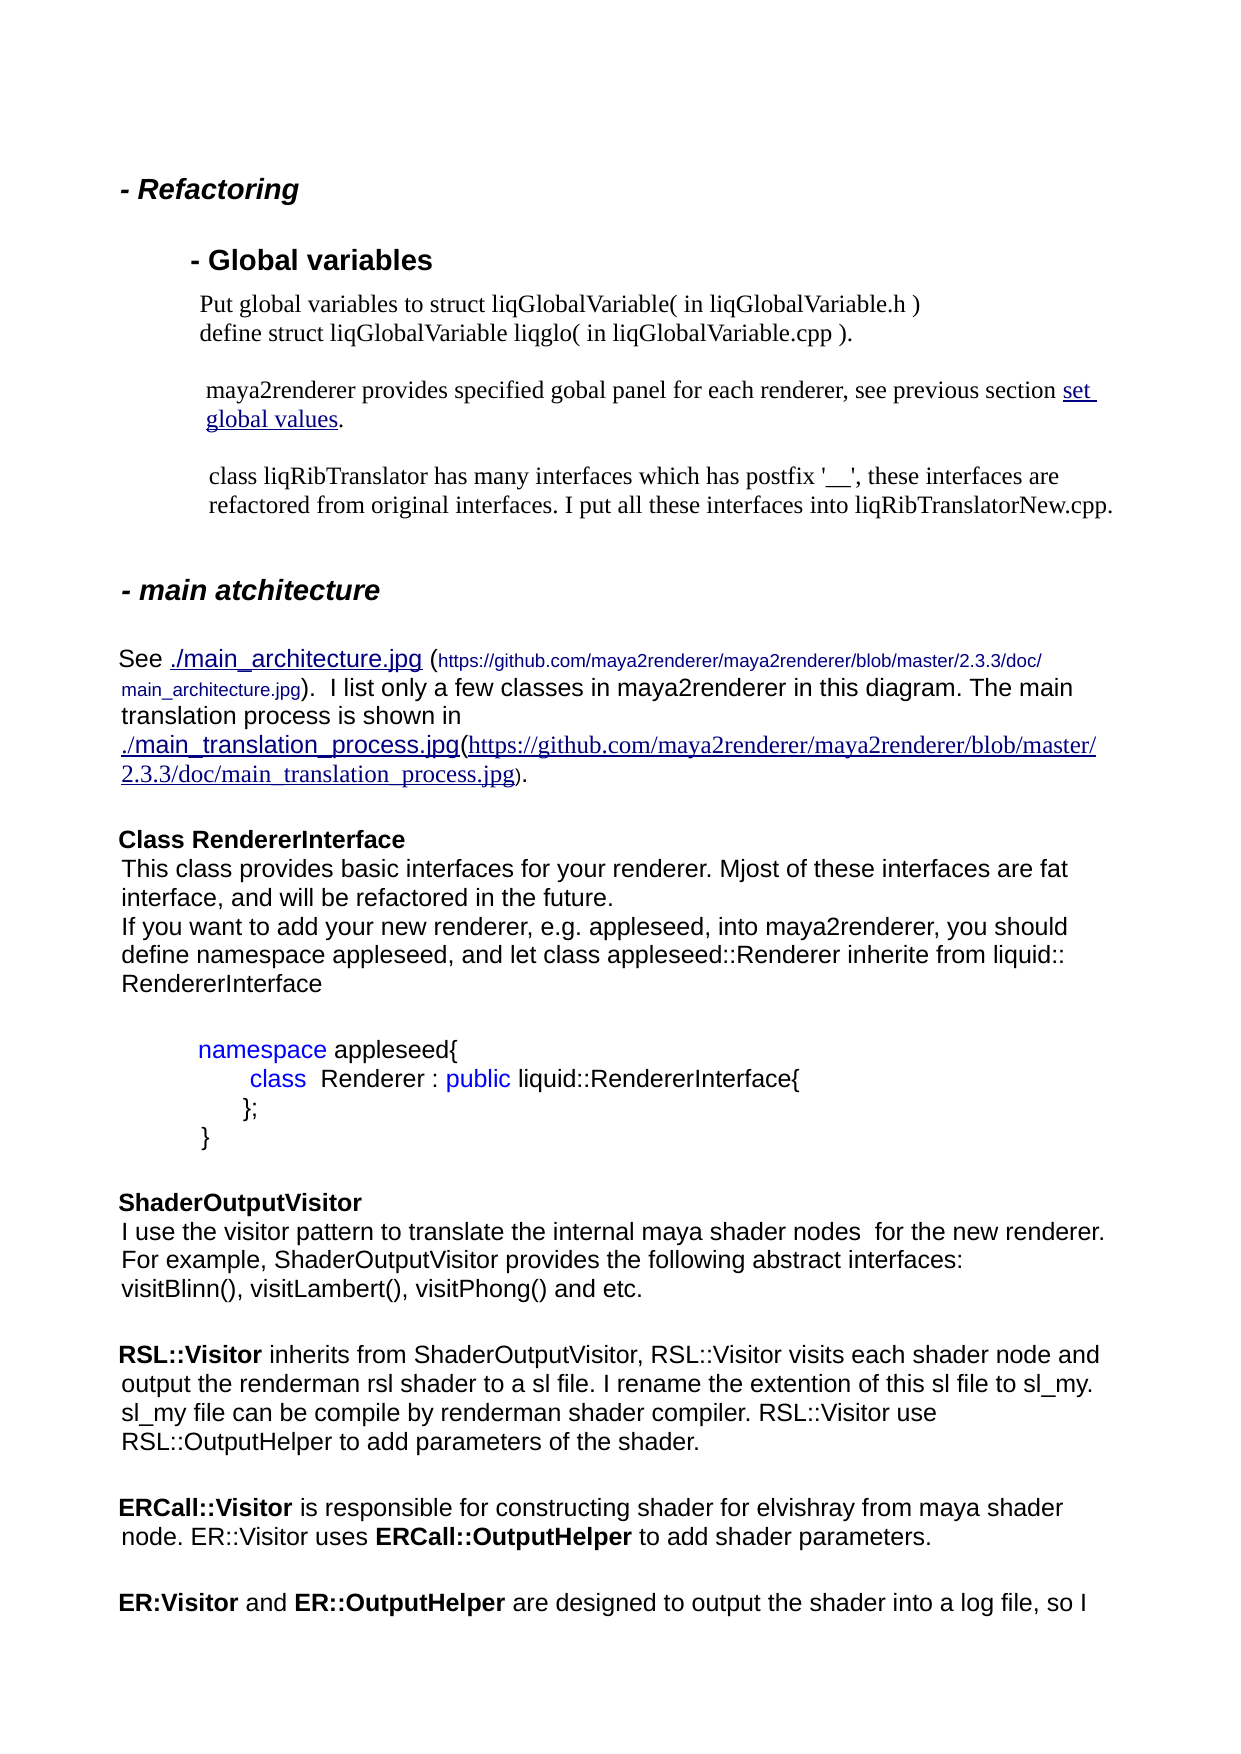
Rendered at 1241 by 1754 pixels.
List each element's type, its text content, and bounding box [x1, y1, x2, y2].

text maya2renderer provides specified gobal panel for each renderer, see previous section set global values. [206, 375, 1122, 433]
subtitle - main atchitecture [118, 573, 1122, 606]
text Put global variables to struct liqGlobalVariable( in liqGlobalVariable.h ) [118, 289, 1122, 318]
text ERCall::Visitor is responsible for constructing shader for elvishray from maya shader node. ER::Visitor uses ERCall::OutputHelper to add shader parameters. [118, 1493, 1122, 1550]
subtitle - Refactoring [118, 172, 1122, 205]
text ShaderOutputVisitor I use the visitor pattern to translate the internal maya shader nodes for the new renderer. For example, ShaderOutputVisitor provides the following abstract interfaces: visitBlinn(), visitLambert(), visitPhong() and etc. [118, 1188, 1122, 1303]
text Class RendererInterface This class provides basic interfaces for your renderer. Mjost of these interfaces are fat interface, and will be refactored in the future. If you want to add your new renderer, e.g. appleseed, into maya2renderer, you should define namespace appleseed, and let class appleseed::Renderer inherite from liquid:: RendererInterface [118, 825, 1122, 998]
text ER:Visitor and ER::OutputHelper are designed to output the shader into a log file, so I [118, 1588, 1122, 1616]
text define struct liqGlobalVariable liqglo( in liqGlobalVariable.cpp ). [118, 318, 1122, 346]
text See ./main_architecture.jpg (https://github.com/maya2renderer/maya2renderer/blob/master/2.3.3/doc/main_architecture.jpg). I list only a few classes in maya2renderer in this diagram. The main translation process is shown in ./main_translation_process.jpg(https://github.com/maya2renderer/maya2renderer/blob/master/2.3.3/doc/main_translation_process.jpg). [118, 644, 1122, 788]
text class liqRibTranslator has many interfaces which has postfix '__', these interfaces are refactored from original interfaces. I put all these interfaces into liqRibTranslatorNew.cpp. [209, 461, 1122, 519]
text namespace appleseed{ class Renderer : public liquid::RendererInterface{ }; } [198, 1035, 1122, 1150]
subtitle - Global variables [190, 243, 1122, 276]
text RSL::Visitor inherits from ShaderOutputVisitor, RSL::Visitor visits each shader node and output the renderman rsl shader to a sl file. I rename the extention of this sl file to sl_my. sl_my file can be compile by renderman shader compiler. RSL::Visitor use RSL::OutputHelper to add parameters of the shader. [118, 1340, 1122, 1455]
